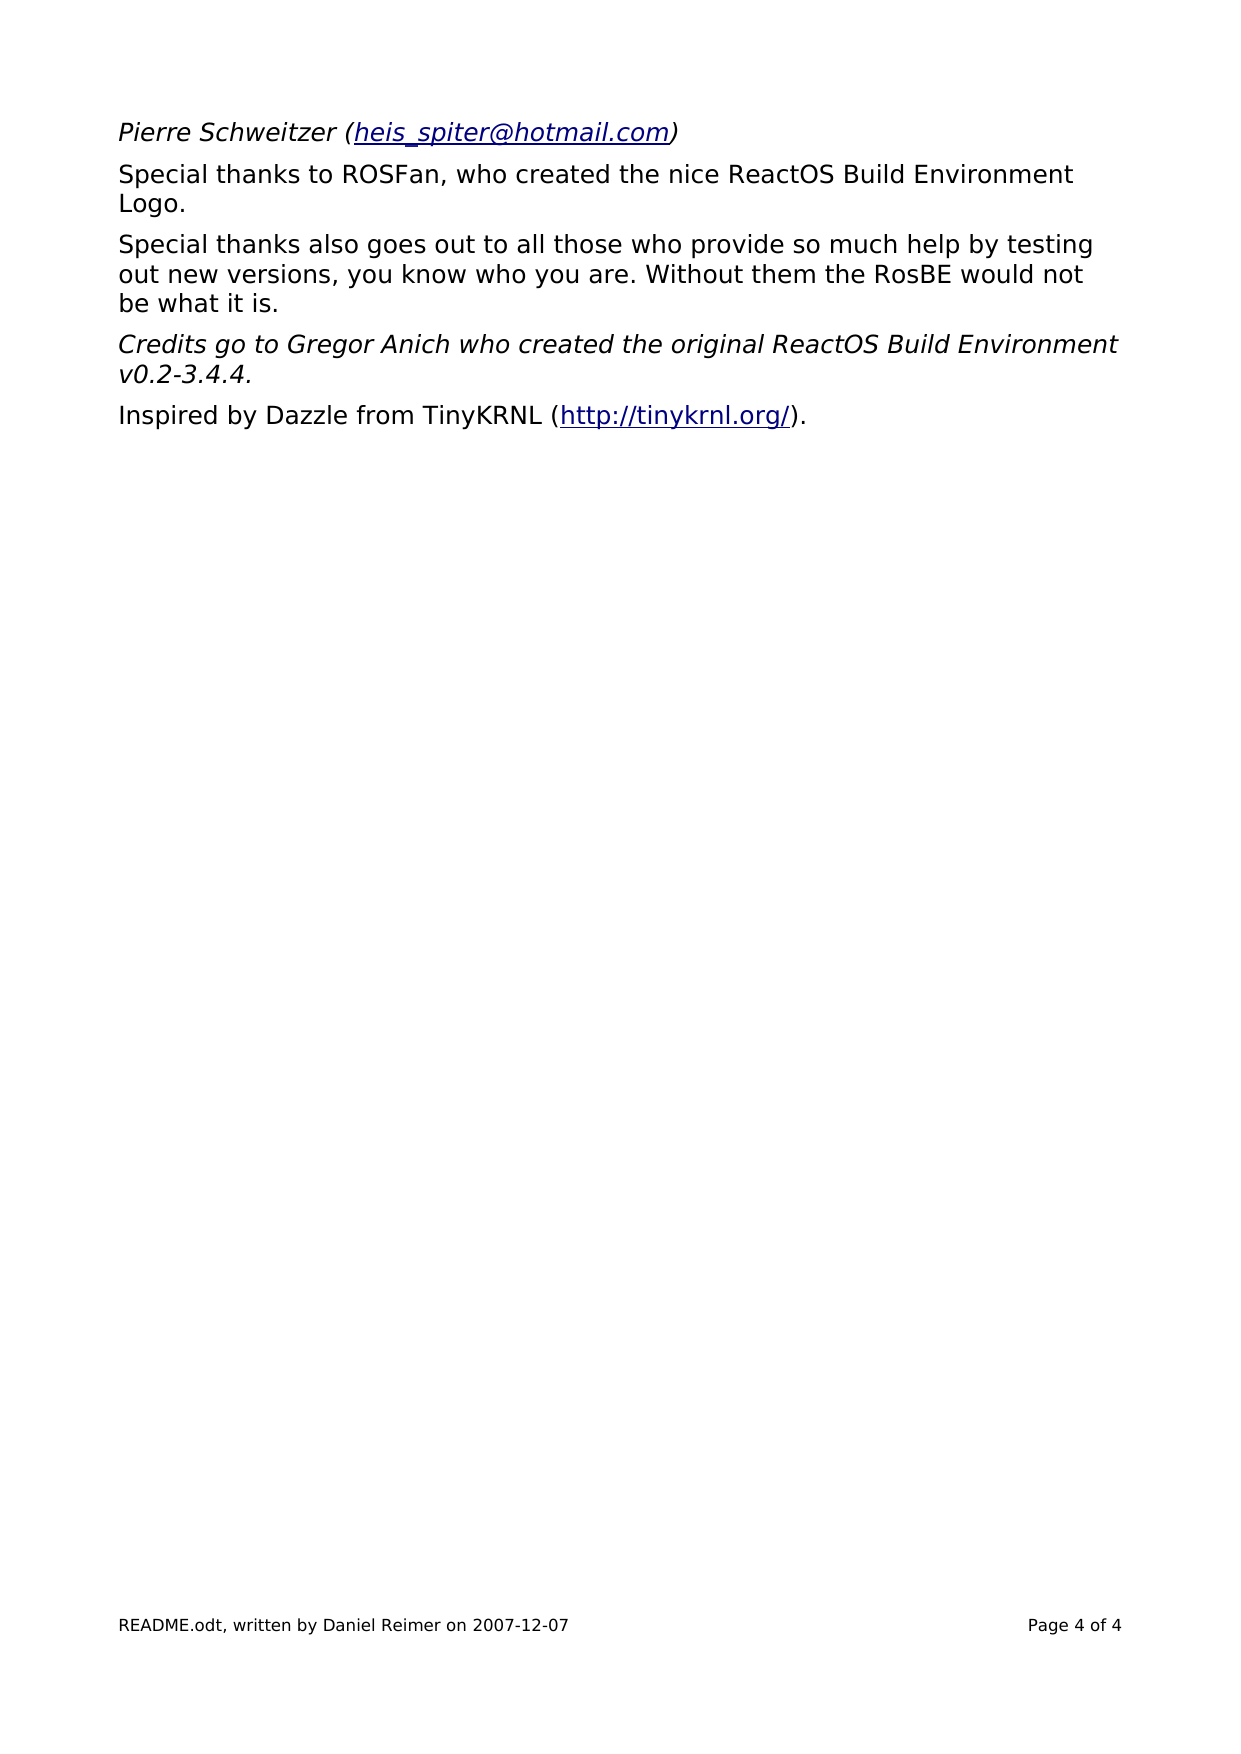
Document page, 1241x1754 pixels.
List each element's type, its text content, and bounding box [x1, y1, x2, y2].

text Special thanks to ROSFan, who created the nice ReactOS Build Environment Logo. [118, 160, 1122, 218]
text Inspired by Dazzle from TinyKRNL (http://tinykrnl.org/). [118, 401, 1122, 431]
text Pierre Schweitzer (heis_spiter@hotmail.com) [118, 118, 1122, 147]
text Credits go to Gregor Anich who created the original ReactOS Build Environment v0.2-3.4.4. [118, 331, 1122, 389]
text Special thanks also goes out to all those who provide so much help by testing out new versions, you know who you are. Without them the RosBE would not be what it is. [118, 231, 1122, 318]
